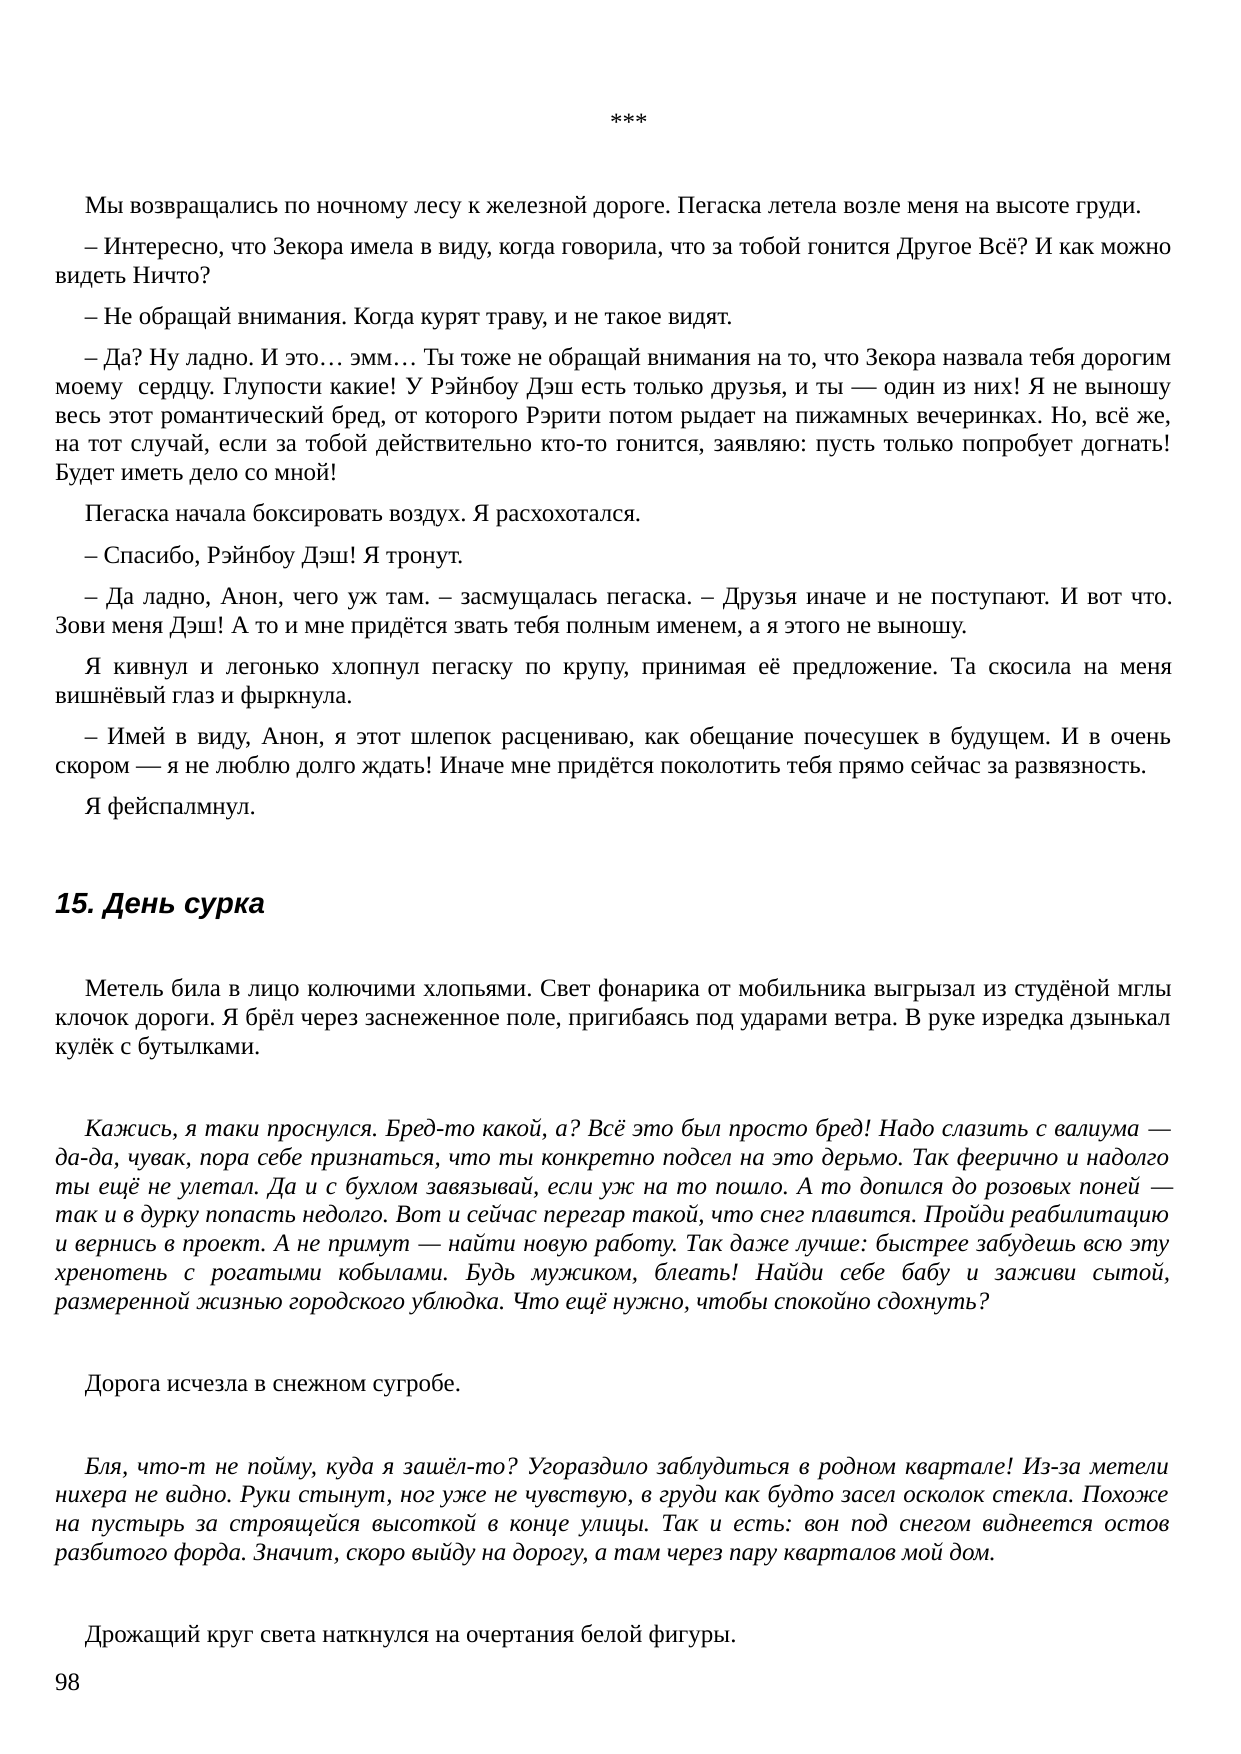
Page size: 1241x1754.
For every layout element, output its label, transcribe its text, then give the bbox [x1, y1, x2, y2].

text Я фейспалмнул. [55, 791, 1173, 820]
text – Интересно, что Зекора имела в виду, когда говорила, что за тобой гонится Другое Всё? И как можно видеть Ничто? [55, 231, 1173, 288]
text Бля, что-т не пойму, куда я зашёл-то? Угораздило заблудиться в родном квартале! Из-за метели нихера не видно. Руки стынут, ног уже не чувствую, в груди как будто засел осколок стекла. Похоже на пустырь за строящейся высоткой в конце улицы. Так и есть: вон под снегом виднеется остов разбитого форда. Значит, скоро выйду на дорогу, а там через пару кварталов мой дом. [55, 1451, 1173, 1566]
text Кажись, я таки проснулся. Бред-то какой, а? Всё это был просто бред! Надо слазить с валиума — да-да, чувак, пора себе признаться, что ты конкретно подсел на это дерьмо. Так феерично и надолго ты ещё не улетал. Да и с бухлом завязывай, если уж на то пошло. А то допился до розовых поней — так и в дурку попасть недолго. Вот и сейчас перегар такой, что снег плавится. Пройди реабилитацию и вернись в проект. А не примут — найти новую работу. Так даже лучше: быстрее забудешь всю эту хренотень с рогатыми кобылами. Будь мужиком, блеать! Найди себе бабу и заживи сытой, размеренной жизнью городского ублюдка. Что ещё нужно, чтобы спокойно сдохнуть? [55, 1113, 1173, 1314]
text Дрожащий круг света наткнулся на очертания белой фигуры. [55, 1619, 1173, 1648]
text – Имей в виду, Анон, я этот шлепок расцениваю, как обещание почесушек в будущем. И в очень скором — я не люблю долго ждать! Иначе мне придётся поколотить тебя прямо сейчас за развязность. [55, 721, 1173, 778]
text Метель била в лицо колючими хлопьями. Свет фонарика от мобильника выгрызал из студёной мглы клочок дороги. Я брёл через заснеженное поле, пригибаясь под ударами ветра. В руке изредка дзынькал кулёк с бутылками. [55, 973, 1173, 1059]
text Пегаска начала боксировать воздух. Я расхохотался. [55, 498, 1173, 527]
subtitle 15. День сурка [55, 886, 1173, 919]
text – Спасибо, Рэйнбоу Дэш! Я тронут. [55, 540, 1173, 568]
text Я кивнул и легонько хлопнул пегаску по крупу, принимая её предложение. Та скосила на меня вишнёвый глаз и фыркнула. [55, 651, 1173, 708]
text – Да ладно, Анон, чего уж там. – засмущалась пегаска. – Друзья иначе и не поступают. И вот что. Зови меня Дэш! А то и мне придётся звать тебя полным именем, а я этого не выношу. [55, 581, 1173, 638]
text – Не обращай внимания. Когда курят траву, и не такое видят. [55, 301, 1173, 330]
text Мы возвращались по ночному лесу к железной дороге. Пегаска летела возле меня на высоте груди. [55, 190, 1173, 218]
text *** [55, 107, 1173, 136]
text – Да? Ну ладно. И это… эмм… Ты тоже не обращай внимания на то, что Зекора назвала тебя дорогим моему сердцу. Глупости какие! У Рэйнбоу Дэш есть только друзья, и ты — один из них! Я не выношу весь этот романтический бред, от которого Рэрити потом рыдает на пижамных вечеринках. Но, всё же, на тот случай, если за тобой действительно кто-то гонится, заявляю: пусть только попробует догнать! Будет иметь дело со мной! [55, 342, 1173, 486]
text Дорога исчезла в снежном сугробе. [55, 1368, 1173, 1397]
